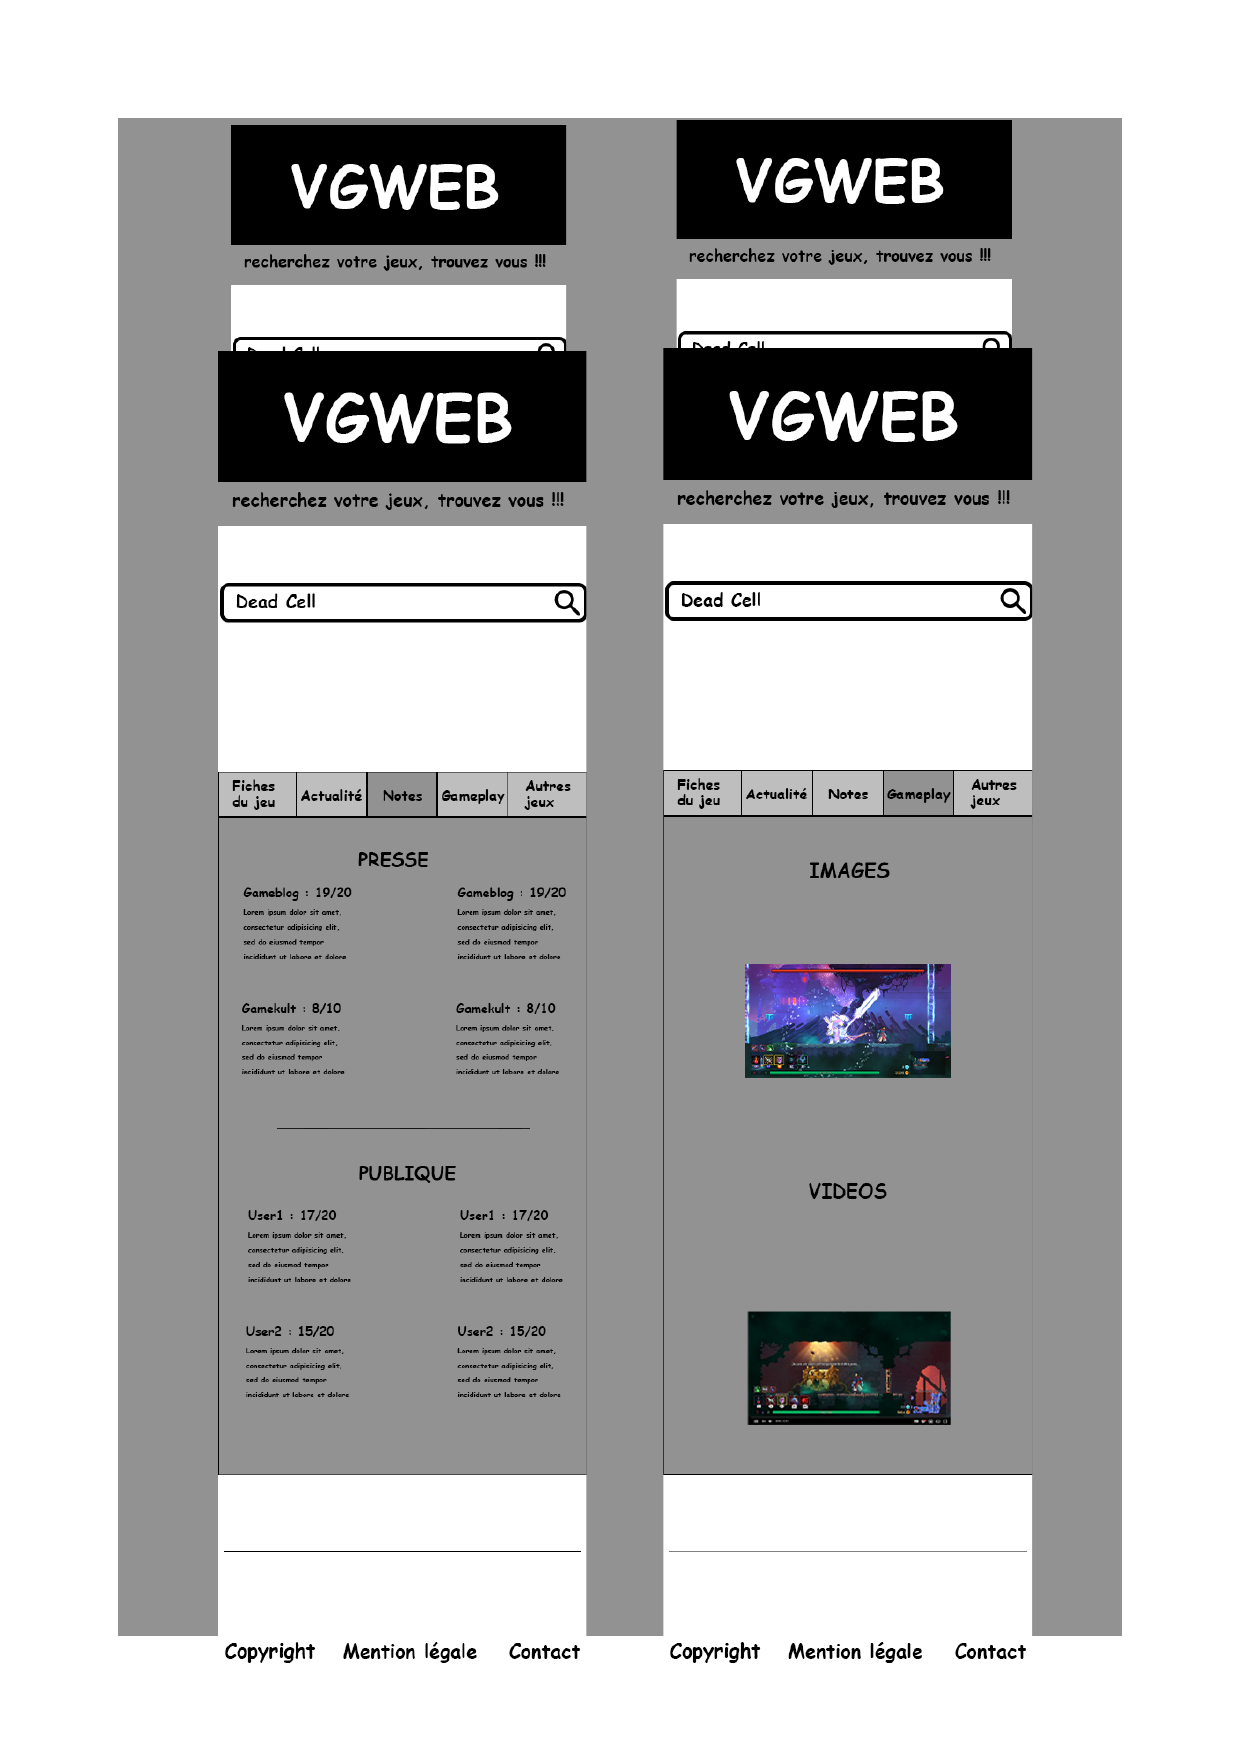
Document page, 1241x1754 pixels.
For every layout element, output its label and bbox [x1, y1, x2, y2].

picture [218, 125, 587, 1754]
picture [663, 120, 1033, 1754]
